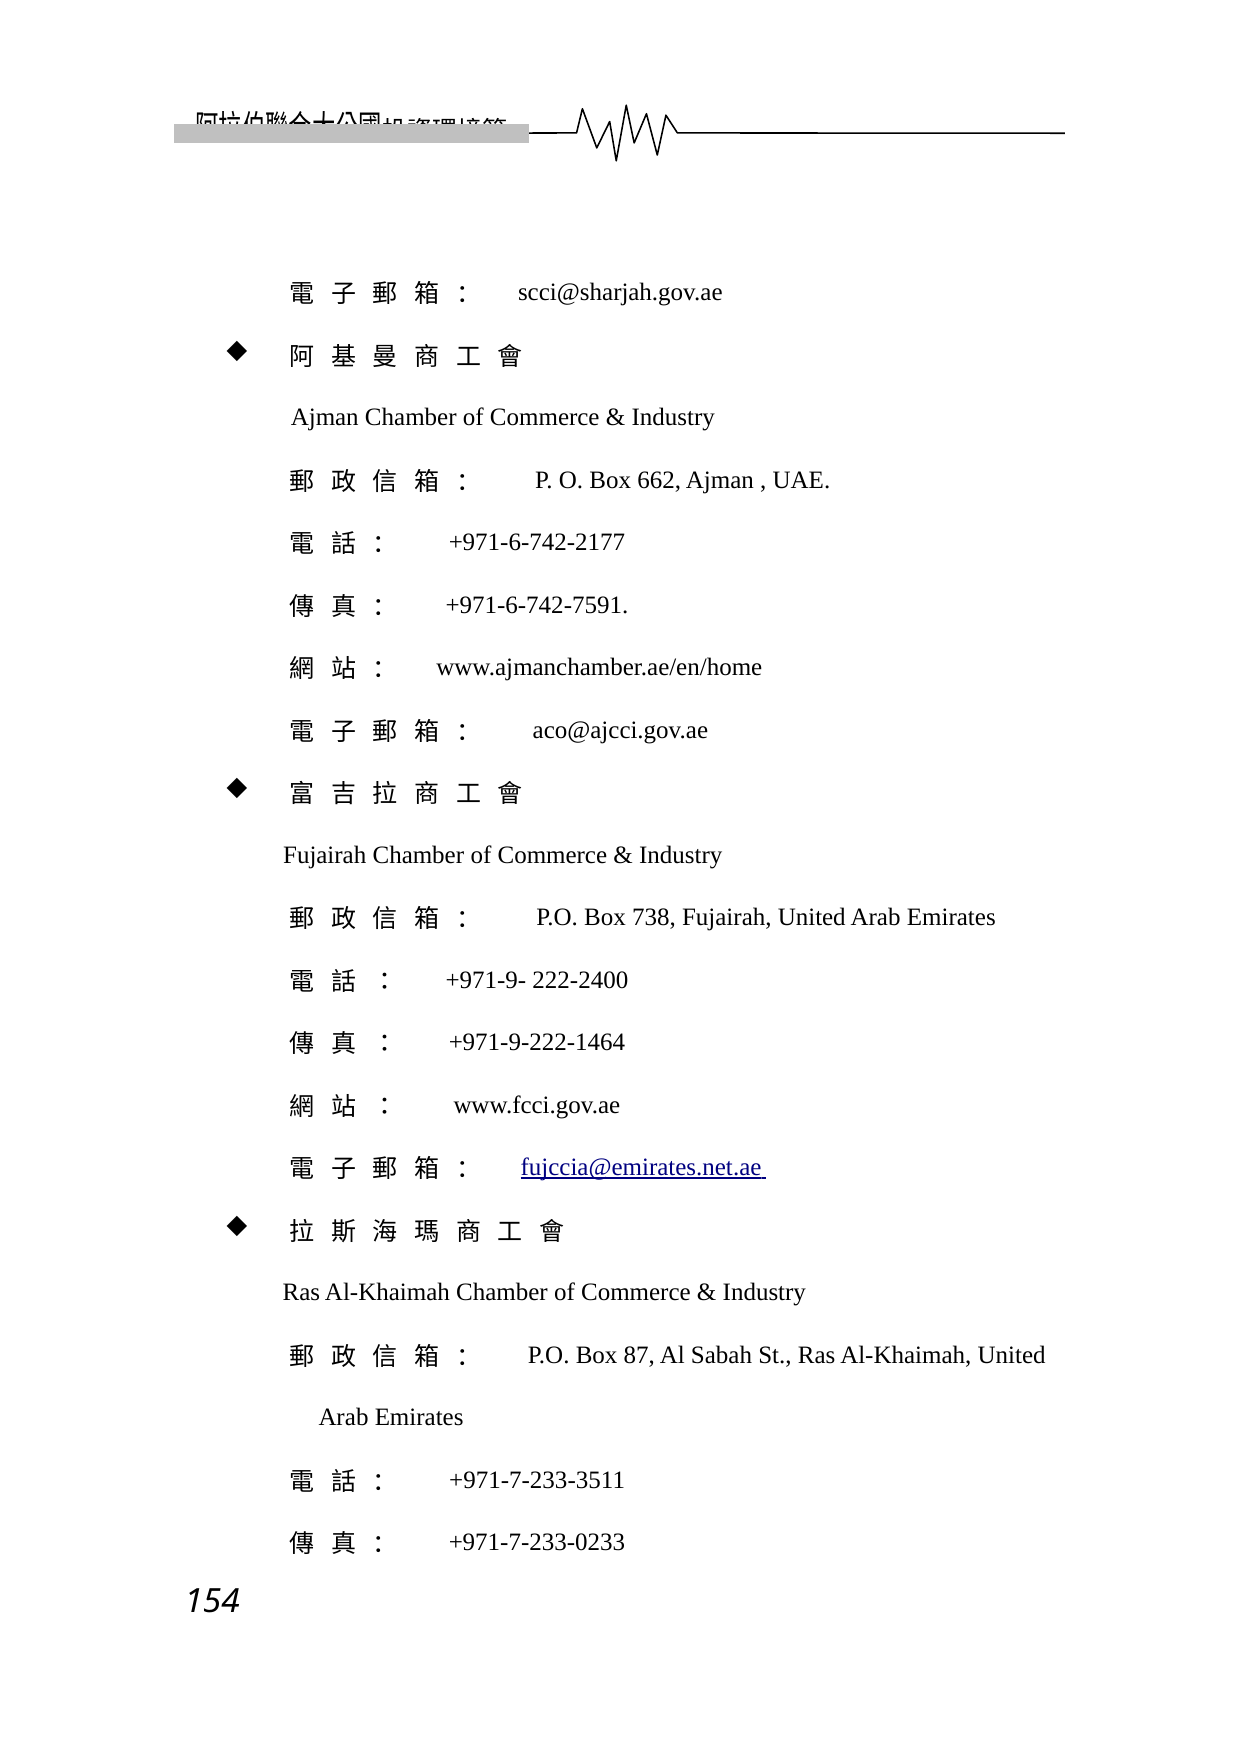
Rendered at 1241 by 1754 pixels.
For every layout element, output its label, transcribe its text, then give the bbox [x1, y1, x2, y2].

text 電子郵箱：aco@ajcci.gov.ae [207, 688, 1058, 750]
text Fujairah Chamber of Commerce & Industry [207, 813, 1058, 875]
text 傳真：+971-7-233-0233 [207, 1500, 1058, 1563]
text Ajman Chamber of Commerce & Industry [207, 375, 1058, 438]
text 郵政信箱：P. O. Box 662, Ajman , UAE. [207, 438, 1058, 500]
text 網站：www.fcci.gov.ae [207, 1063, 1058, 1125]
text  拉斯海瑪商工會 [207, 1188, 1058, 1250]
text  阿基曼商工會 [207, 313, 1058, 375]
text 郵政信箱：P.O. Box 738, Fujairah, United Arab Emirates [207, 875, 1058, 938]
text Ras Al-Khaimah Chamber of Commerce & Industry [207, 1250, 1058, 1313]
text 電話：+971-9- 222-2400 [207, 938, 1058, 1000]
text  富吉拉商工會 [207, 750, 1058, 813]
text 傳真：+971-6-742-7591. [207, 563, 1058, 625]
text 電子郵箱：fujccia@emirates.net.ae [207, 1125, 1058, 1188]
text 電話：+971-6-742-2177 [207, 500, 1058, 563]
text 傳真：+971-9-222-1464 [207, 1000, 1058, 1063]
text 網站：www.ajmanchamber.ae/en/home [207, 625, 1058, 688]
text 電子郵箱：scci@sharjah.gov.ae [207, 250, 1058, 313]
text 電話：+971-7-233-3511 [207, 1438, 1058, 1500]
text 郵政信箱：P.O. Box 87, Al Sabah St., Ras Al-Khaimah, United Arab Emirates [207, 1313, 1058, 1438]
